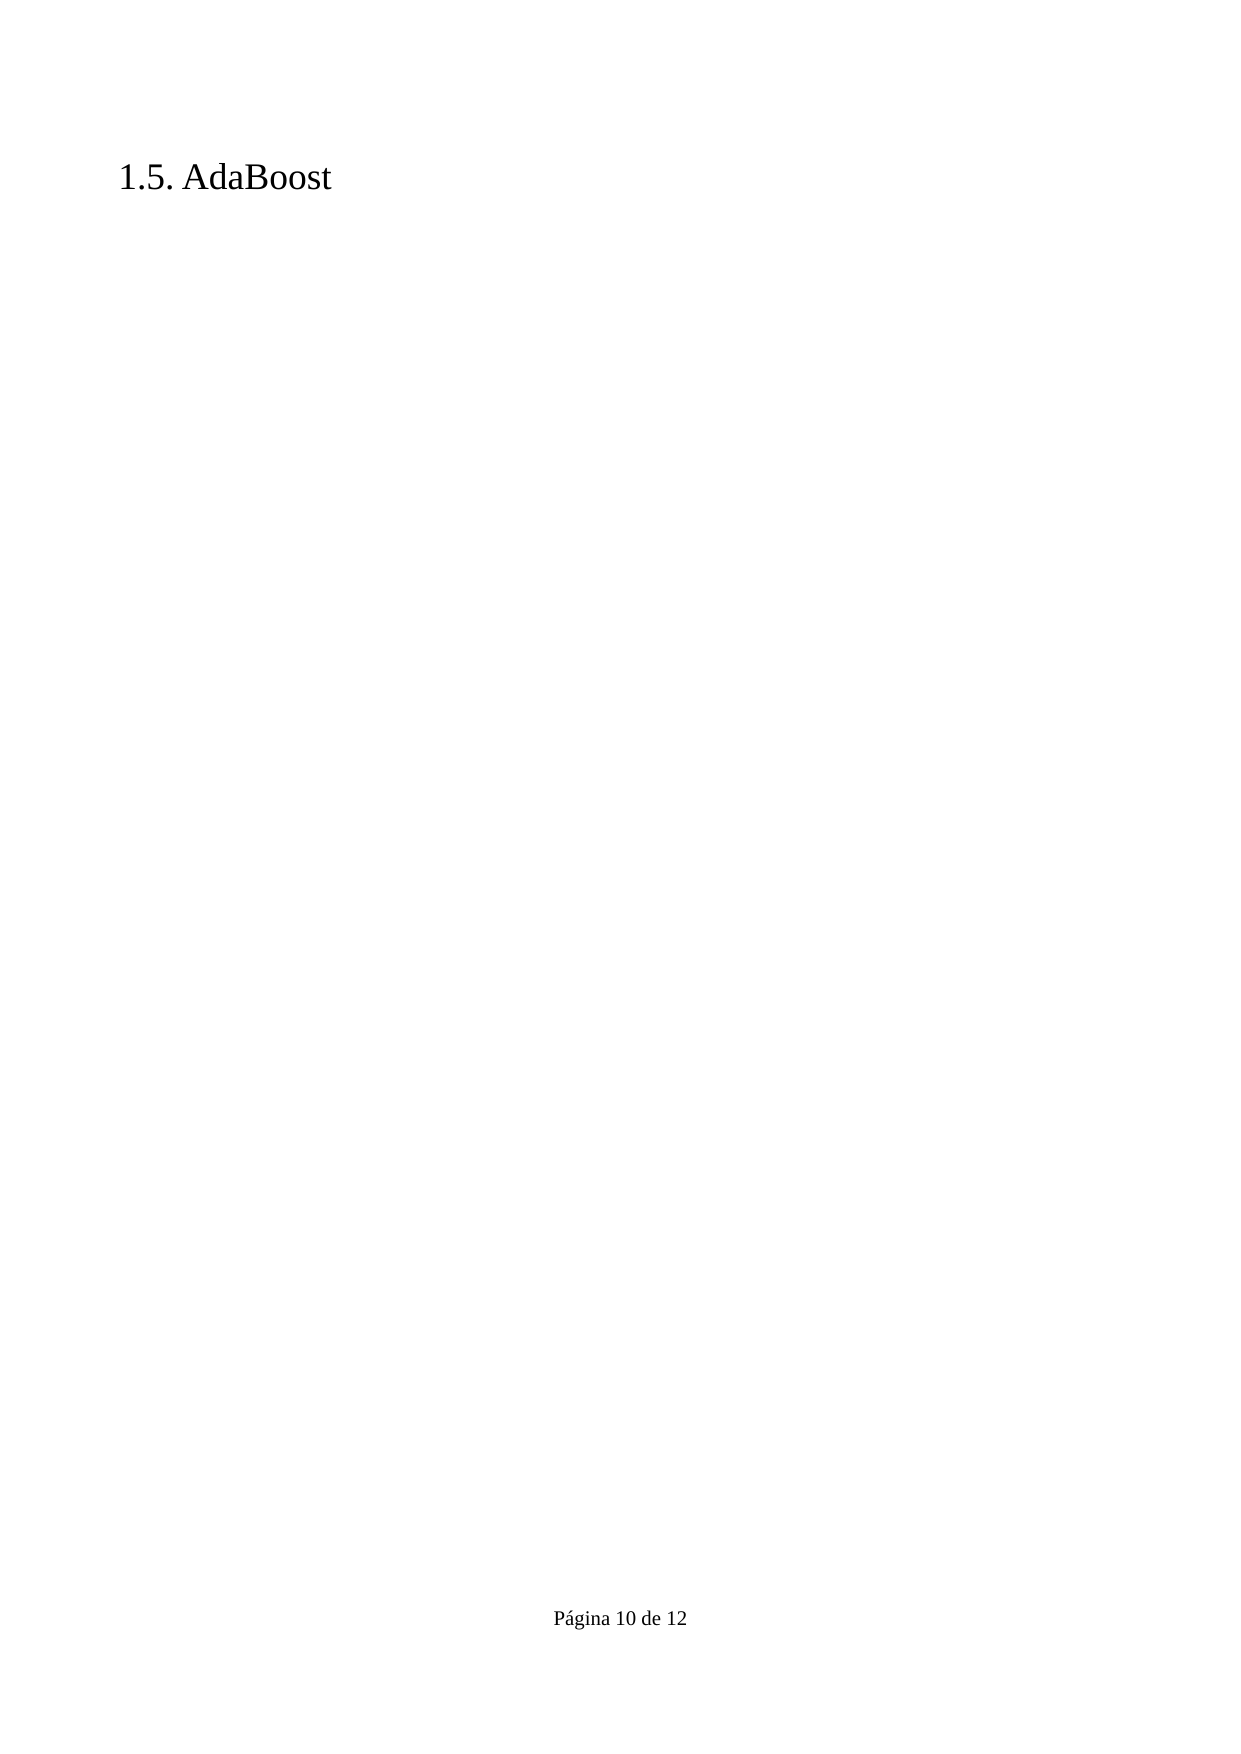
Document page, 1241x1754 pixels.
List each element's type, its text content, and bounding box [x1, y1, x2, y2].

subtitle 1.5. AdaBoost [118, 155, 1122, 198]
